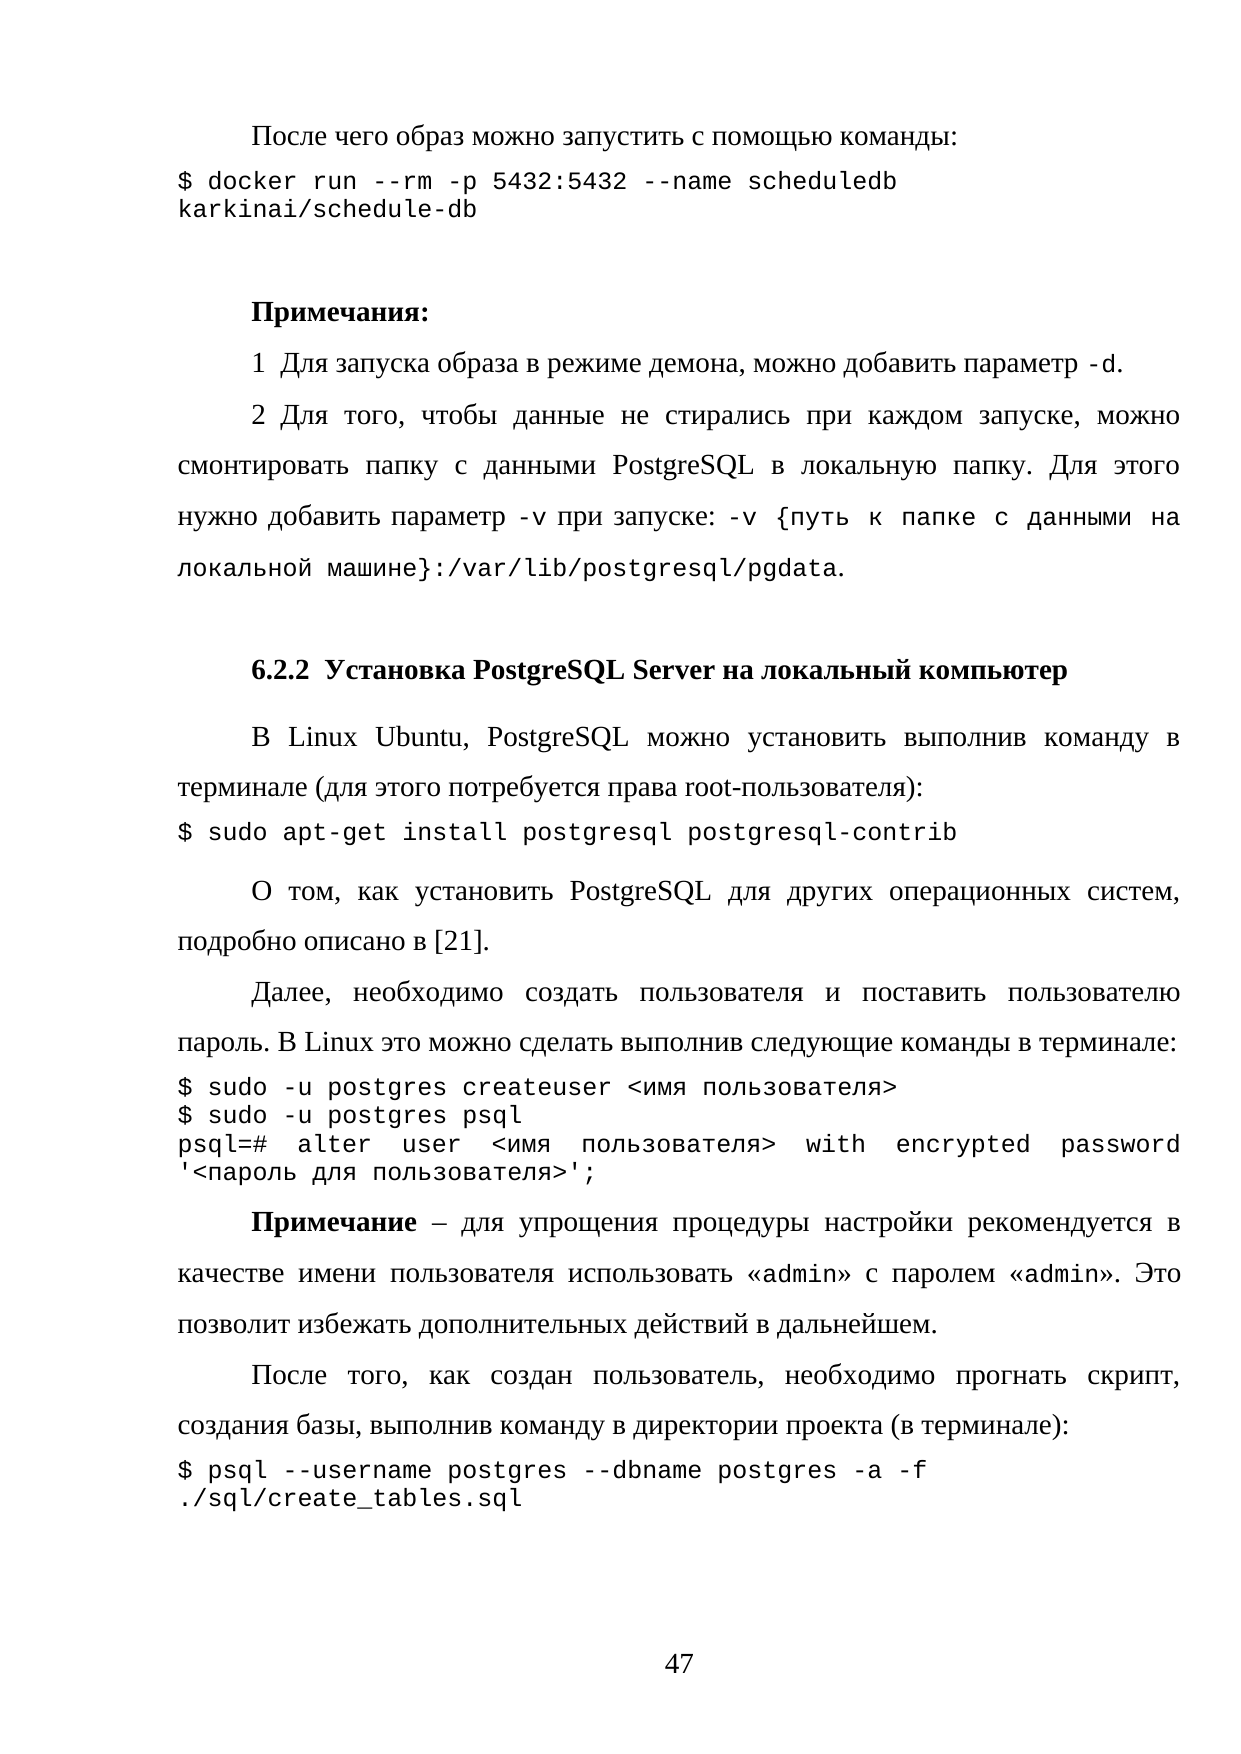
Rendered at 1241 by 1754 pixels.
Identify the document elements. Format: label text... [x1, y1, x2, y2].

text $ psql --username postgres --dbname postgres -a -f ./sql/create_tables.sql [177, 1457, 1181, 1514]
text О том, как установить PostgreSQL для других операционных систем, подробно описано в [21]. [177, 848, 1181, 957]
text psql=# alter user <имя пользователя> with encrypted password '<пароль для пользователя>'; [177, 1131, 1181, 1188]
text $ sudo -u postgres createuser <имя пользователя> [177, 1074, 1181, 1103]
subtitle Установка PostgreSQL Server на локальный компьютер [177, 652, 1181, 685]
text После чего образ можно запустить с помощью команды: [177, 118, 1181, 152]
text Примечание – для упрощения процедуры настройки рекомендуется в качестве имени пользователя использовать «admin» с паролем «admin». Это позволит избежать дополнительных действий в дальнейшем. [177, 1188, 1181, 1340]
text $ sudo -u postgres psql [177, 1103, 1181, 1131]
text После того, как создан пользователь, необходимо прогнать скрипт, создания базы, выполнив команду в директории проекта (в терминале): [177, 1357, 1181, 1441]
text $ sudo apt-get install postgresql postgresql-contrib [177, 819, 1181, 848]
text $ docker run --rm -p 5432:5432 --name scheduledb karkinai/schedule-db [177, 168, 1181, 225]
text Примечания: [177, 294, 1181, 328]
list Для того, чтобы данные не стирались при каждом запуске, можно смонтировать папку с данными PostgreSQL в локальную папку. Для этого нужно добавить параметр -v при запуске: -v {путь к папке с данными на локальной машине}:/var/lib/postgresql/pgdata. [177, 397, 1181, 584]
text Далее, необходимо создать пользователя и поставить пользователю пароль. В Linux это можно сделать выполнив следующие команды в терминале: [177, 974, 1181, 1058]
text В Linux Ubuntu, PostgreSQL можно установить выполнив команду в терминале (для этого потребуется права root-пользователя): [177, 719, 1181, 803]
list Для запуска образа в режиме демона, можно добавить параметр -d. [177, 345, 1181, 380]
